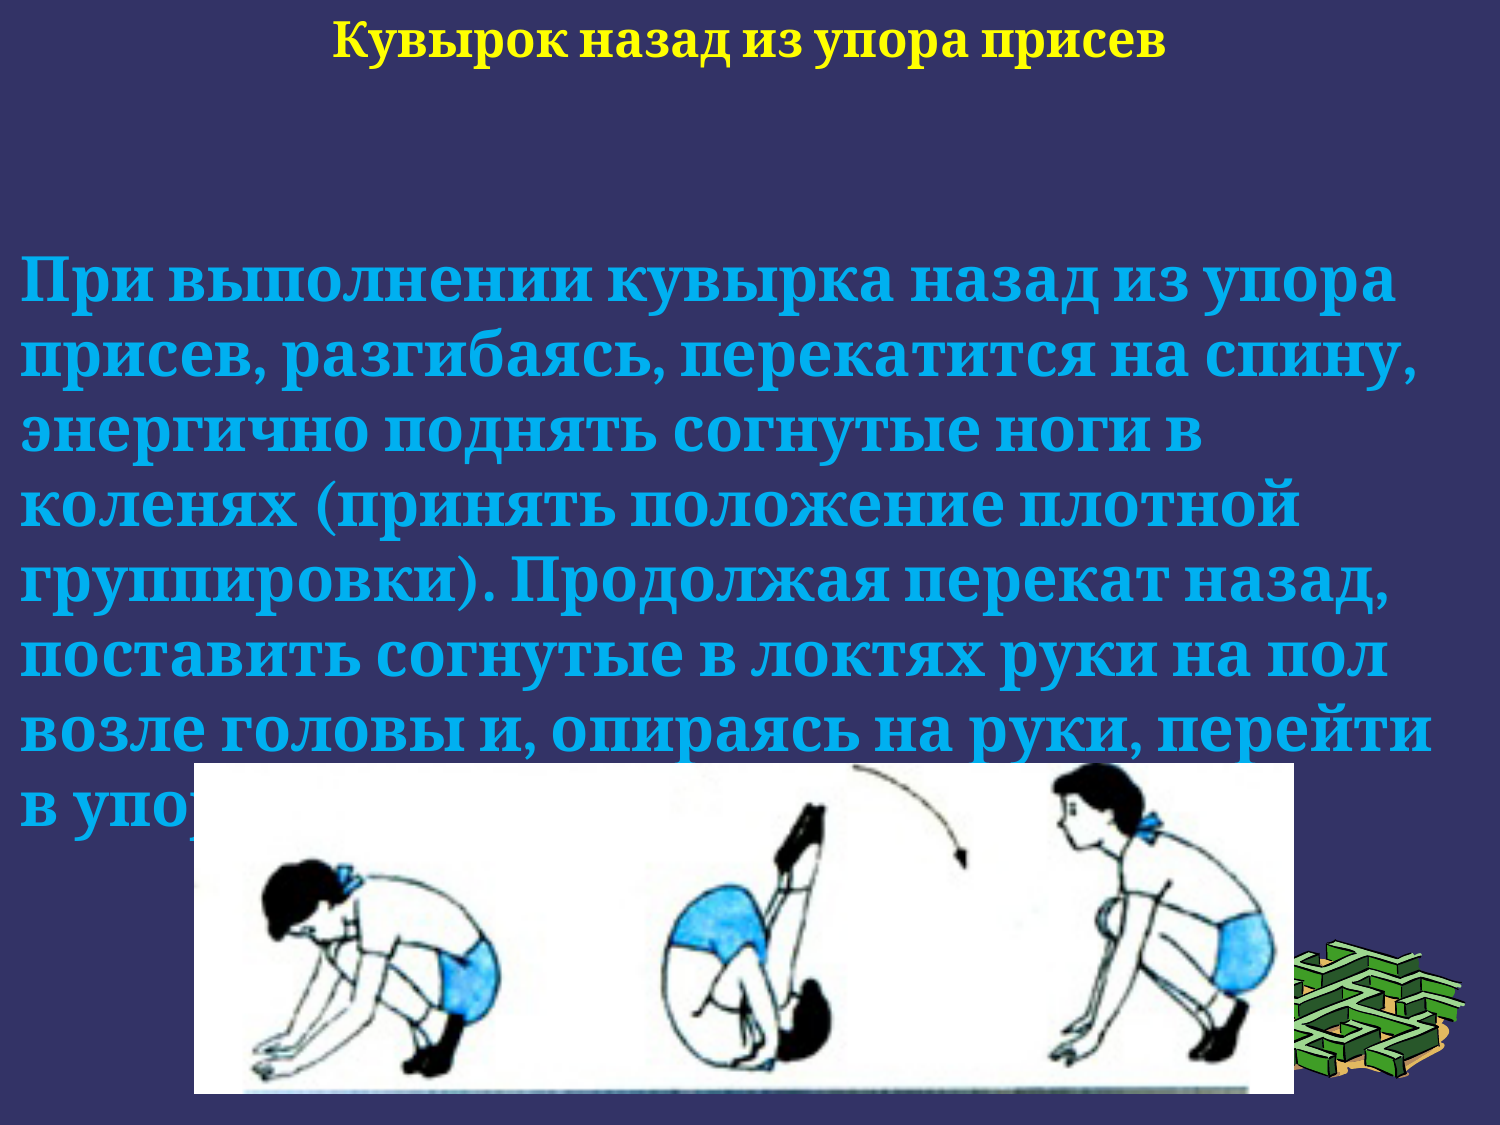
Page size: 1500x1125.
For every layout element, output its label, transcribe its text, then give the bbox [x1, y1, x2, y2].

list При выполнении кувырка назад из упора присев, разгибаясь, перекатится на спину, энергично поднять согнутые ноги в коленях (принять положение плотной группировки). Продолжая перекат назад, поставить согнутые в локтях руки на пол возле головы и, опираясь на руки, перейти в упор присев. [0, 231, 1500, 776]
title Кувырок назад из упора присев [0, 0, 1500, 231]
picture [194, 763, 1294, 1094]
